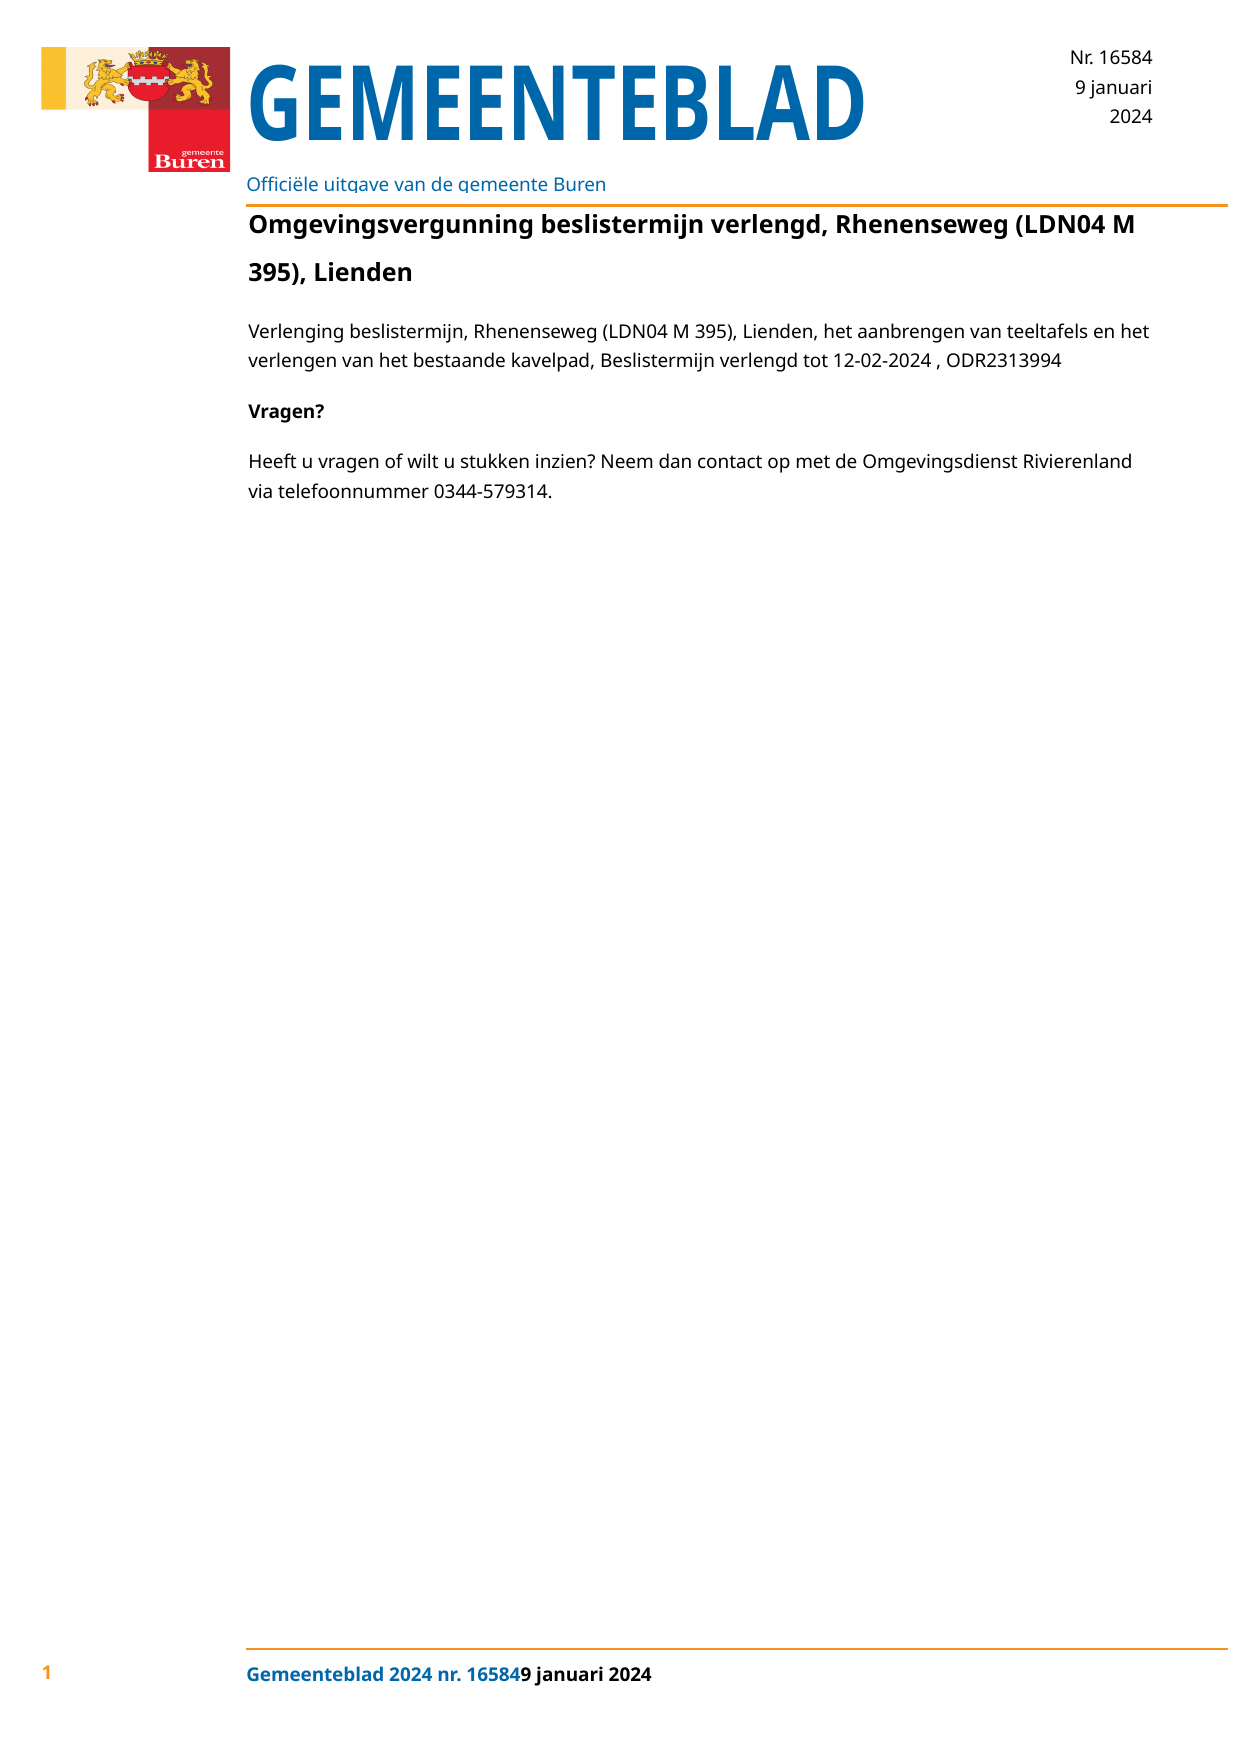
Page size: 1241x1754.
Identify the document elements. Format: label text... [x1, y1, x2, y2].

picture [41, 47, 231, 172]
text Heeft u vragen of wilt u stukken inzien? Neem dan contact op met de Omgevingsdienst Rivierenland via telefoonnummer 0344-579314. [248, 448, 1152, 504]
text Verlenging beslistermijn, Rhenenseweg (LDN04 M 395), Lienden, het aanbrengen van teeltafels en het verlengen van het bestaande kavelpad, Beslistermijn verlengd tot 12-02-2024 , ODR2313994 [248, 318, 1152, 373]
text Omgevingsvergunning beslistermijn verlengd, Rhenenseweg (LDN04 M 395), Lienden [248, 207, 1152, 288]
text Vragen? [248, 398, 1152, 424]
